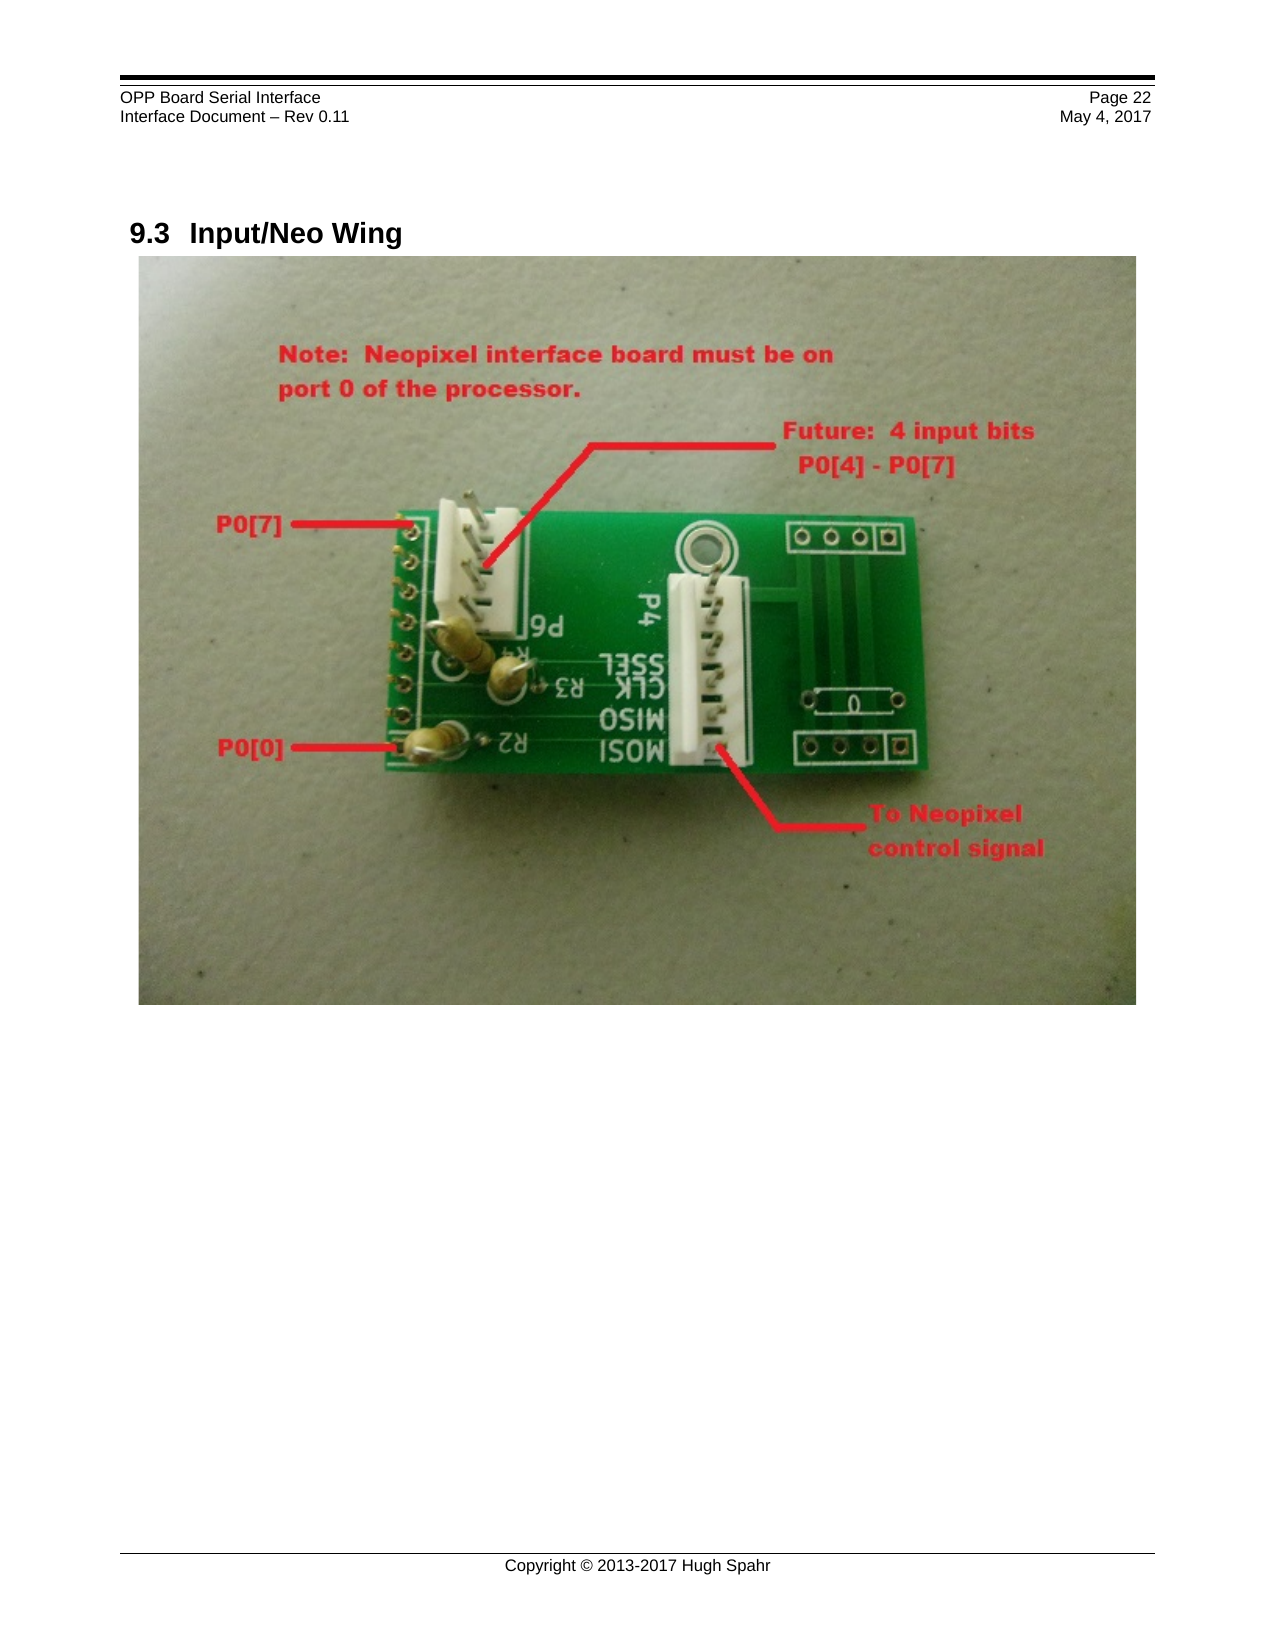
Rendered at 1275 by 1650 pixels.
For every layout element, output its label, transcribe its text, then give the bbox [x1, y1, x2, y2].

subtitle Input/Neo Wing [129, 216, 1155, 250]
picture [138, 256, 1137, 1005]
